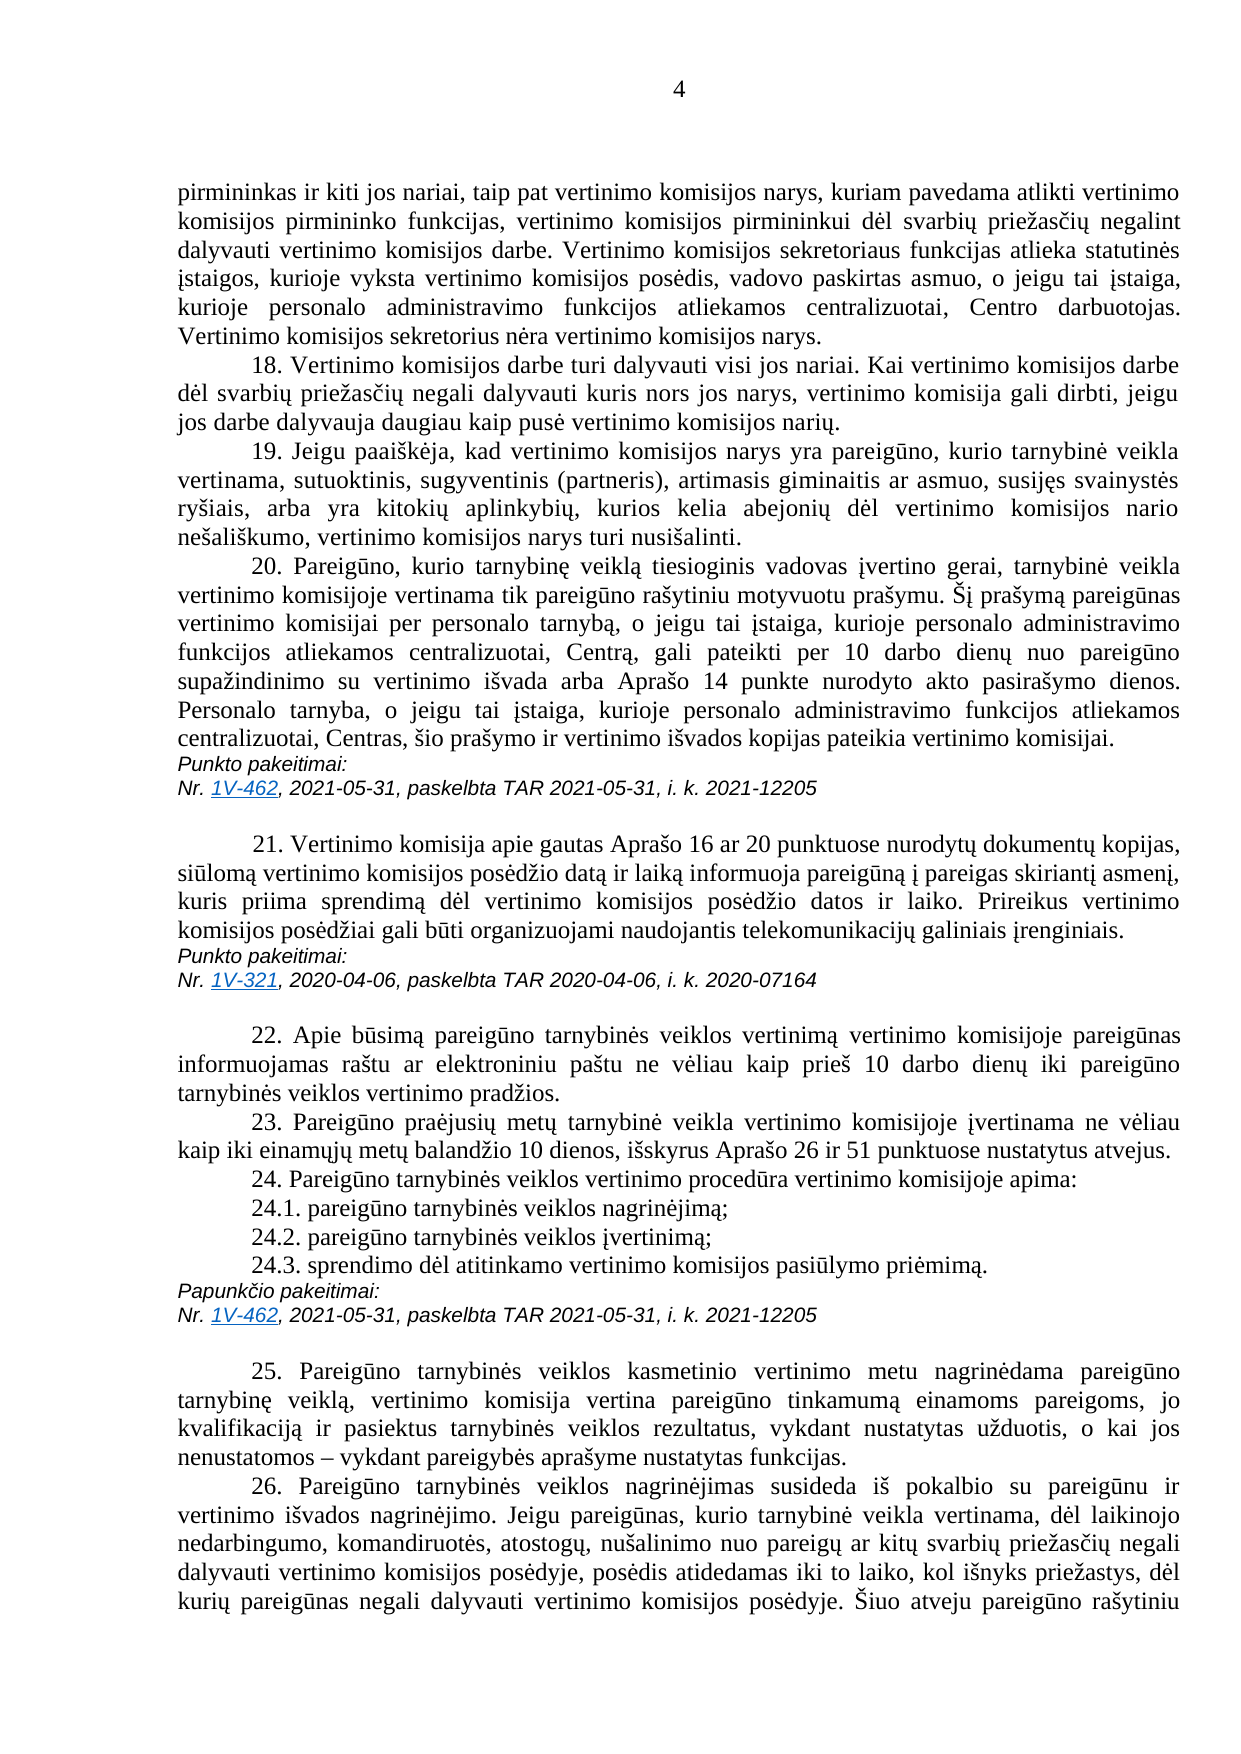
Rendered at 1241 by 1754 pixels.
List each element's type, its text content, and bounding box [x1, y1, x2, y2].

text Punkto pakeitimai: [177, 944, 1181, 968]
text 20. Pareigūno, kurio tarnybinę veiklą tiesioginis vadovas įvertino gerai, tarnybinė veikla vertinimo komisijoje vertinama tik pareigūno rašytiniu motyvuotu prašymu. Šį prašymą pareigūnas vertinimo komisijai per personalo tarnybą, o jeigu tai įstaiga, kurioje personalo administravimo funkcijos atliekamos centralizuotai, Centrą, gali pateikti per 10 darbo dienų nuo pareigūno supažindinimo su vertinimo išvada arba Aprašo 14 punkte nurodyto akto pasirašymo dienos. Personalo tarnyba, o jeigu tai įstaiga, kurioje personalo administravimo funkcijos atliekamos centralizuotai, Centras, šio prašymo ir vertinimo išvados kopijas pateikia vertinimo komisijai. [177, 551, 1181, 752]
text 21. Vertinimo komisija apie gautas Aprašo 16 ar 20 punktuose nurodytų dokumentų kopijas, siūlomą vertinimo komisijos posėdžio datą ir laiką informuoja pareigūną į pareigas skiriantį asmenį, kuris priima sprendimą dėl vertinimo komisijos posėdžio datos ir laiko. Prireikus vertinimo komisijos posėdžiai gali būti organizuojami naudojantis telekomunikacijų galiniais įrenginiais. [177, 829, 1181, 944]
text Nr. 1V-462, 2021-05-31, paskelbta TAR 2021-05-31, i. k. 2021-12205 [177, 1303, 1181, 1327]
text 19. Jeigu paaiškėja, kad vertinimo komisijos narys yra pareigūno, kurio tarnybinė veikla vertinama, sutuoktinis, sugyventinis (partneris), artimasis giminaitis ar asmuo, susijęs svainystės ryšiais, arba yra kitokių aplinkybių, kurios kelia abejonių dėl vertinimo komisijos nario nešališkumo, vertinimo komisijos narys turi nusišalinti. [177, 436, 1181, 551]
text 24. Pareigūno tarnybinės veiklos vertinimo procedūra vertinimo komisijoje apima: [177, 1164, 1181, 1193]
text Nr. 1V-321, 2020-04-06, paskelbta TAR 2020-04-06, i. k. 2020-07164 [177, 968, 1181, 992]
text 26. Pareigūno tarnybinės veiklos nagrinėjimas susideda iš pokalbio su pareigūnu ir vertinimo išvados nagrinėjimo. Jeigu pareigūnas, kurio tarnybinė veikla vertinama, dėl laikinojo nedarbingumo, komandiruotės, atostogų, nušalinimo nuo pareigų ar kitų svarbių priežasčių negali dalyvauti vertinimo komisijos posėdyje, posėdis atidedamas iki to laiko, kol išnyks priežastys, dėl kurių pareigūnas negali dalyvauti vertinimo komisijos posėdyje. Šiuo atveju pareigūno rašytiniu [177, 1471, 1181, 1615]
text Punkto pakeitimai: [177, 752, 1181, 776]
text 24.2. pareigūno tarnybinės veiklos įvertinimą; [177, 1222, 1181, 1251]
text pirmininkas ir kiti jos nariai, taip pat vertinimo komisijos narys, kuriam pavedama atlikti vertinimo komisijos pirmininko funkcijas, vertinimo komisijos pirmininkui dėl svarbių priežasčių negalint dalyvauti vertinimo komisijos darbe. Vertinimo komisijos sekretoriaus funkcijas atlieka statutinės įstaigos, kurioje vyksta vertinimo komisijos posėdis, vadovo paskirtas asmuo, o jeigu tai įstaiga, kurioje personalo administravimo funkcijos atliekamos centralizuotai, Centro darbuotojas. Vertinimo komisijos sekretorius nėra vertinimo komisijos narys. [177, 177, 1181, 350]
text 23. Pareigūno praėjusių metų tarnybinė veikla vertinimo komisijoje įvertinama ne vėliau kaip iki einamųjų metų balandžio 10 dienos, išskyrus Aprašo 26 ir 51 punktuose nustatytus atvejus. [177, 1107, 1181, 1164]
text 25. Pareigūno tarnybinės veiklos kasmetinio vertinimo metu nagrinėdama pareigūno tarnybinę veiklą, vertinimo komisija vertina pareigūno tinkamumą einamoms pareigoms, jo kvalifikaciją ir pasiektus tarnybinės veiklos rezultatus, vykdant nustatytas užduotis, o kai jos nenustatomos – vykdant pareigybės aprašyme nustatytas funkcijas. [177, 1356, 1181, 1471]
text 24.1. pareigūno tarnybinės veiklos nagrinėjimą; [177, 1193, 1181, 1222]
text 18. Vertinimo komisijos darbe turi dalyvauti visi jos nariai. Kai vertinimo komisijos darbe dėl svarbių priežasčių negali dalyvauti kuris nors jos narys, vertinimo komisija gali dirbti, jeigu jos darbe dalyvauja daugiau kaip pusė vertinimo komisijos narių. [177, 350, 1181, 436]
text 22. Apie būsimą pareigūno tarnybinės veiklos vertinimą vertinimo komisijoje pareigūnas informuojamas raštu ar elektroniniu paštu ne vėliau kaip prieš 10 darbo dienų iki pareigūno tarnybinės veiklos vertinimo pradžios. [177, 1021, 1181, 1107]
text Papunkčio pakeitimai: [177, 1279, 1181, 1303]
text Nr. 1V-462, 2021-05-31, paskelbta TAR 2021-05-31, i. k. 2021-12205 [177, 776, 1181, 800]
text 24.3. sprendimo dėl atitinkamo vertinimo komisijos pasiūlymo priėmimą. [177, 1251, 1181, 1279]
